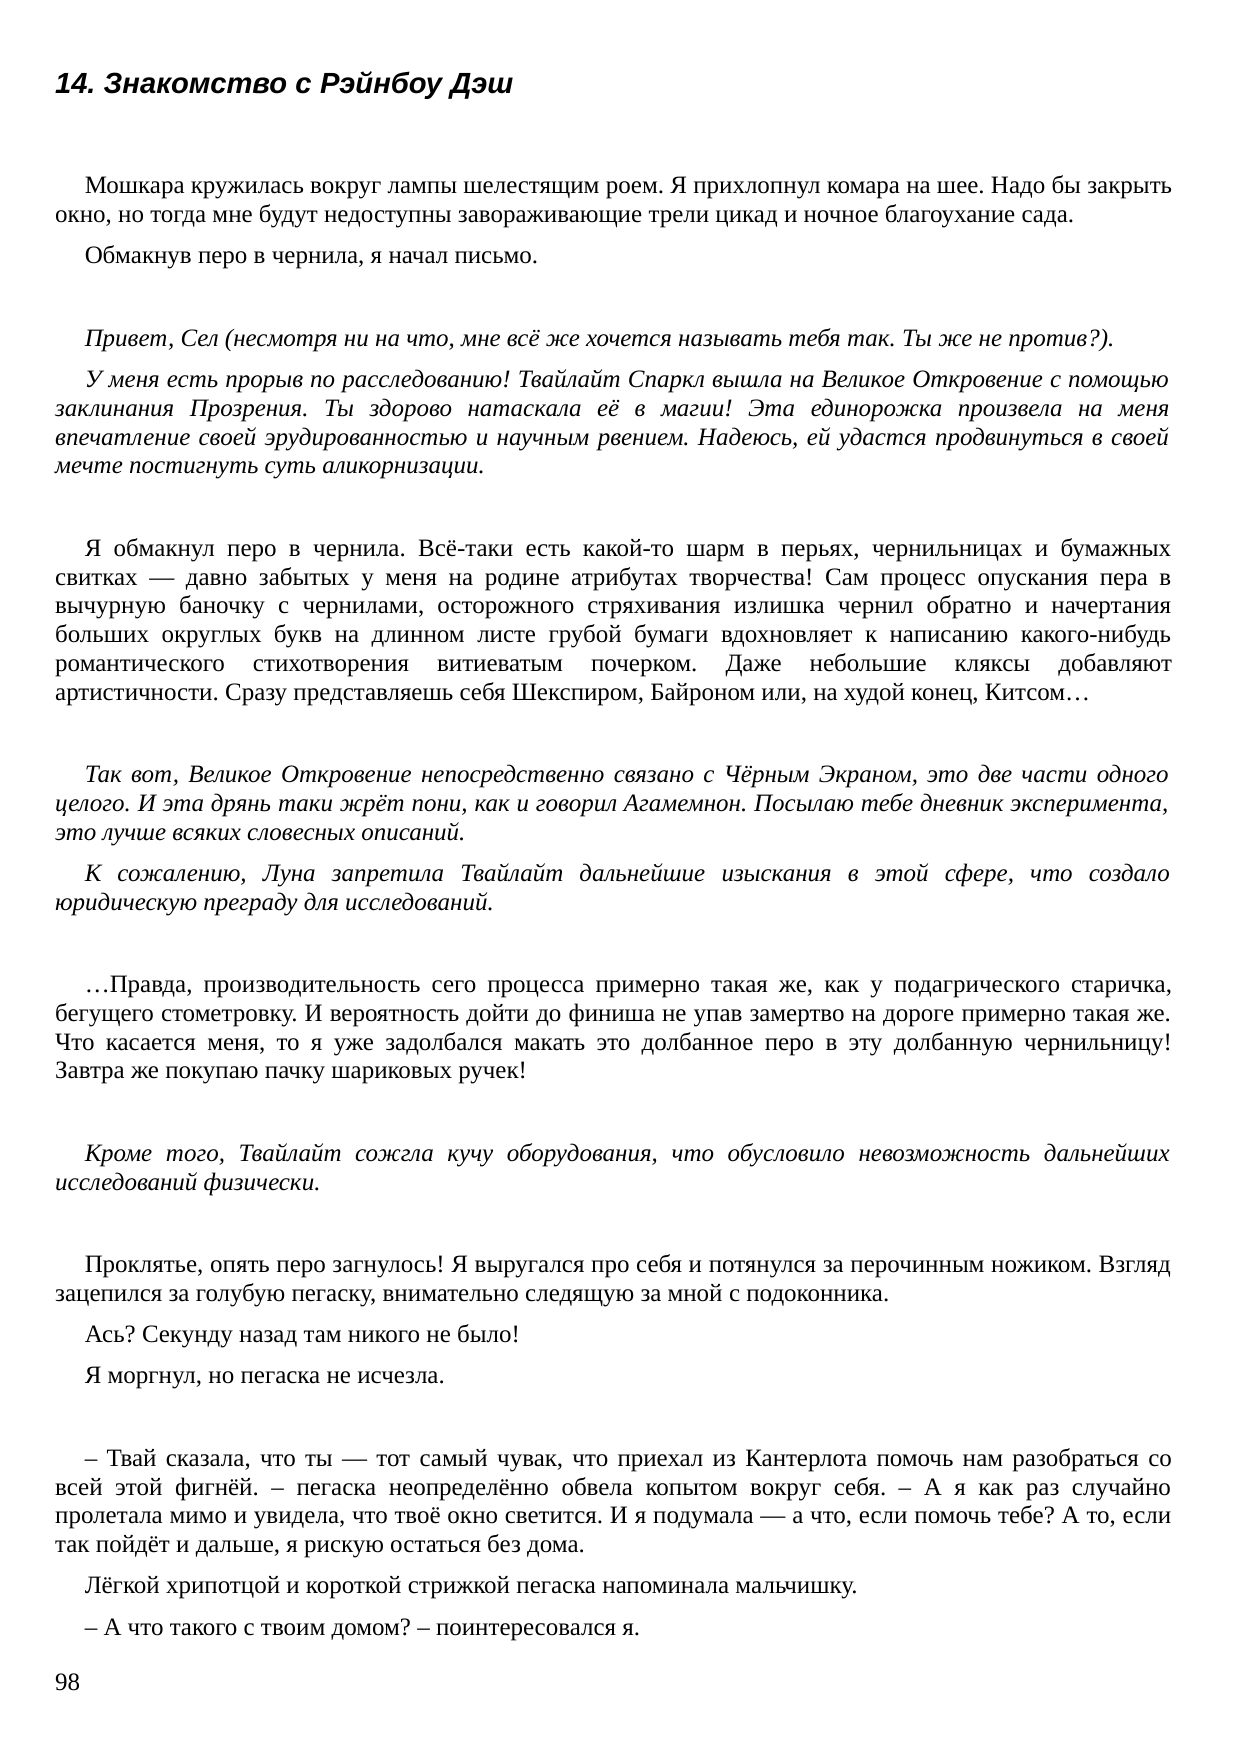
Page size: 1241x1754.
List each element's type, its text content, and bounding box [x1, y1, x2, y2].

text Кроме того, Твайлайт сожгла кучу оборудования, что обусловило невозможность дальнейших исследований физически. [55, 1138, 1173, 1196]
text – А что такого с твоим домом? – поинтересовался я. [55, 1612, 1173, 1641]
text Я обмакнул перо в чернила. Всё-таки есть какой-то шарм в перьях, чернильницах и бумажных свитках — давно забытых у меня на родине атрибутах творчества! Сам процесс опускания пера в вычурную баночку с чернилами, осторожного стряхивания излишка чернил обратно и начертания больших округлых букв на длинном листе грубой бумаги вдохновляет к написанию какого-нибудь романтического стихотворения витиеватым почерком. Даже небольшие кляксы добавляют артистичности. Сразу представляешь себя Шекспиром, Байроном или, на худой конец, Китсом… [55, 533, 1173, 706]
text – Твай сказала, что ты — тот самый чувак, что приехал из Кантерлота помочь нам разобраться со всей этой фигнёй. – пегаска неопределённо обвела копытом вокруг себя. – А я как раз случайно пролетала мимо и увидела, что твоё окно светится. И я подумала — а что, если помочь тебе? А то, если так пойдёт и дальше, я рискую остаться без дома. [55, 1443, 1173, 1558]
text …Правда, производительность сего процесса примерно такая же, как у подагрического старичка, бегущего стометровку. И вероятность дойти до финиша не упав замертво на дороге примерно такая же. Что касается меня, то я уже задолбался макать это долбанное перо в эту долбанную чернильницу! Завтра же покупаю пачку шариковых ручек! [55, 969, 1173, 1084]
text Ась? Секунду назад там никого не было! [55, 1319, 1173, 1348]
text Обмакнув перо в чернила, я начал письмо. [55, 241, 1173, 269]
text Лёгкой хрипотцой и короткой стрижкой пегаска напоминала мальчишку. [55, 1571, 1173, 1599]
text Мошкара кружилась вокруг лампы шелестящим роем. Я прихлопнул комара на шее. Надо бы закрыть окно, но тогда мне будут недоступны завораживающие трели цикад и ночное благоухание сада. [55, 171, 1173, 228]
text Проклятье, опять перо загнулось! Я выругался про себя и потянулся за перочинным ножиком. Взгляд зацепился за голубую пегаску, внимательно следящую за мной с подоконника. [55, 1249, 1173, 1307]
text Так вот, Великое Откровение непосредственно связано с Чёрным Экраном, это две части одного целого. И эта дрянь таки жрёт пони, как и говорил Агамемнон. Посылаю тебе дневник эксперимента, это лучше всяких словесных описаний. [55, 759, 1173, 846]
text К сожалению, Луна запретила Твайлайт дальнейшие изыскания в этой сфере, что создало юридическую преграду для исследований. [55, 858, 1173, 916]
subtitle 14. Знакомство с Рэйнбоу Дэш [55, 66, 1173, 99]
text У меня есть прорыв по расследованию! Твайлайт Спаркл вышла на Великое Откровение с помощью заклинания Прозрения. Ты здорово натаскала её в магии! Эта единорожка произвела на меня впечатление своей эрудированностью и научным рвением. Надеюсь, ей удастся продвинуться в своей мечте постигнуть суть аликорнизации. [55, 364, 1173, 479]
text Привет, Сел (несмотря ни на что, мне всё же хочется называть тебя так. Ты же не против?). [55, 323, 1173, 352]
text Я моргнул, но пегаска не исчезла. [55, 1361, 1173, 1389]
